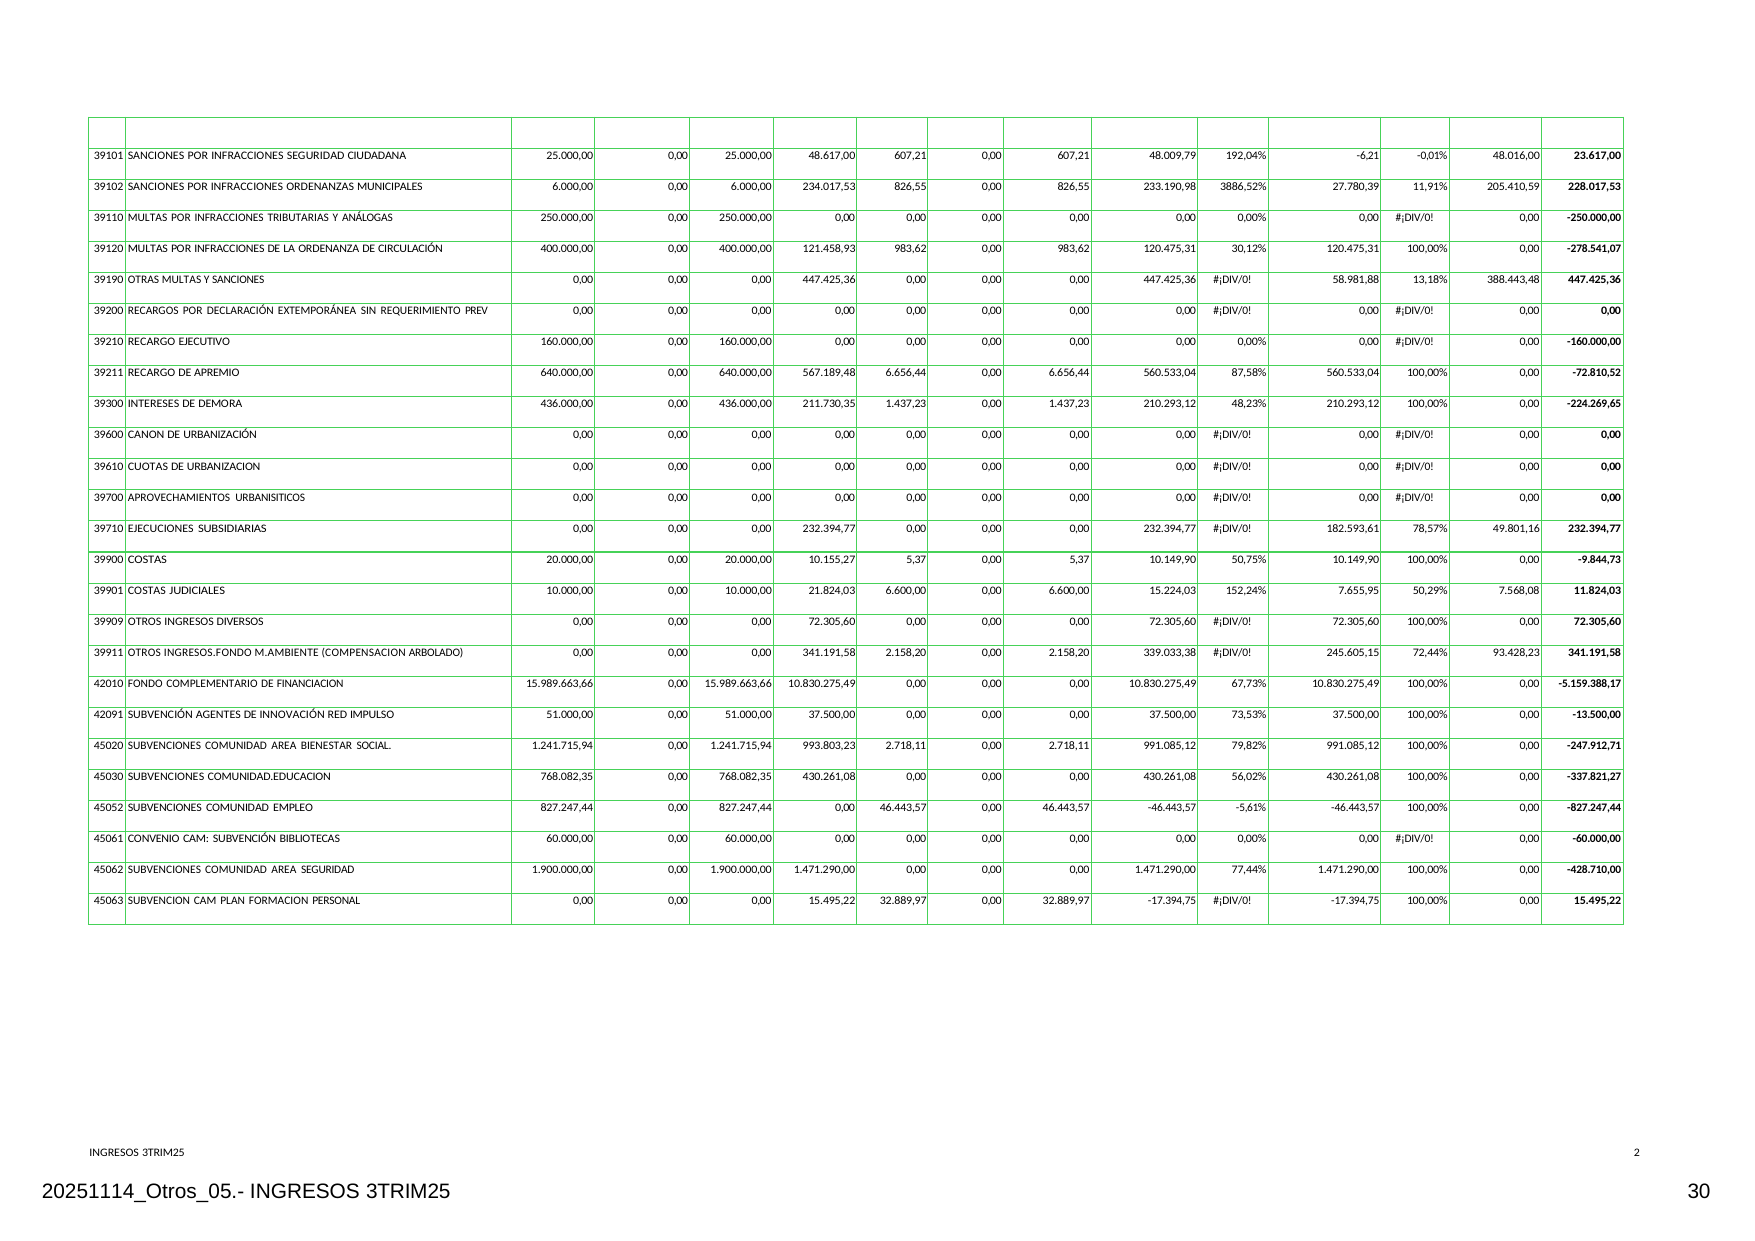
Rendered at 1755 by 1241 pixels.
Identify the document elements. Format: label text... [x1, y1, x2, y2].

table_cell 0,00 [595, 149, 689, 179]
table_cell 11.824,03 [1542, 584, 1623, 613]
table_cell -46.443,57 [1269, 801, 1380, 831]
table_cell 2.718,11 [1004, 739, 1091, 769]
table_cell 100,00% [1381, 801, 1449, 831]
table_cell #¡DIV/0! [1198, 490, 1268, 520]
table_cell 0,00 [1092, 428, 1197, 458]
table_cell 0,00 [857, 304, 927, 334]
table_cell #¡DIV/0! [1198, 521, 1268, 551]
table_cell SANCIONES POR INFRACCIONES SEGURIDAD CIUDADANA [126, 149, 511, 179]
table_cell 15.495,22 [1542, 894, 1623, 924]
table_cell 0,00 [690, 490, 773, 520]
table_cell 0,00 [1092, 459, 1197, 489]
table_cell 0,00 [928, 708, 1003, 738]
table_cell 0,00 [928, 553, 1003, 582]
table_cell 0,00 [690, 273, 773, 303]
table_cell [595, 118, 689, 148]
table_cell 250.000,00 [690, 211, 773, 241]
table_cell 0,00 [1004, 863, 1091, 893]
table_cell 6.000,00 [512, 180, 594, 210]
table_cell 100,00% [1381, 894, 1449, 924]
table_cell 0,00 [928, 304, 1003, 334]
table_cell 0,00 [595, 615, 689, 644]
table_cell 0,00 [1450, 242, 1541, 272]
table_cell 0,00 [857, 677, 927, 707]
table_cell 0,00 [928, 490, 1003, 520]
table_cell 0,00 [1004, 459, 1091, 489]
table_cell 100,00% [1381, 863, 1449, 893]
table_cell 10.000,00 [512, 584, 594, 613]
table_cell 20.000,00 [512, 553, 594, 582]
table_cell 0,00 [774, 335, 856, 365]
table_cell 7.568,08 [1450, 584, 1541, 613]
table_cell -428.710,00 [1542, 863, 1623, 893]
table_cell 51.000,00 [512, 708, 594, 738]
table_cell 0,00 [928, 615, 1003, 644]
table_cell 15.224,03 [1092, 584, 1197, 613]
table_cell 228.017,53 [1542, 180, 1623, 210]
table_cell 100,00% [1381, 770, 1449, 800]
table_cell #¡DIV/0! [1198, 894, 1268, 924]
table_cell 0,00 [595, 211, 689, 241]
table_cell 234.017,53 [774, 180, 856, 210]
table_cell -337.821,27 [1542, 770, 1623, 800]
table_cell SUBVENCIONES COMUNIDAD EMPLEO [126, 801, 511, 831]
table_cell 0,00 [774, 459, 856, 489]
table_cell 7.655,95 [1269, 584, 1380, 613]
table_cell 0,00 [690, 459, 773, 489]
table_cell 87,58% [1198, 366, 1268, 396]
table_cell 341.191,58 [1542, 646, 1623, 676]
table_cell 210.293,12 [1092, 397, 1197, 427]
table_cell 0,00 [1450, 739, 1541, 769]
table_cell 0,00 [857, 459, 927, 489]
table_cell 0,00 [857, 863, 927, 893]
table_cell 5,37 [1004, 553, 1091, 582]
table_cell 39102 [89, 180, 125, 210]
table_cell OTRAS MULTAS Y SANCIONES [126, 273, 511, 303]
table_cell 21.824,03 [774, 584, 856, 613]
table_cell 10.830.275,49 [774, 677, 856, 707]
table_cell 0,00 [1004, 770, 1091, 800]
table_cell 42010 [89, 677, 125, 707]
table_cell 0,00 [1450, 366, 1541, 396]
table_cell 430.261,08 [1269, 770, 1380, 800]
table_cell #¡DIV/0! [1381, 832, 1449, 862]
table_cell -250.000,00 [1542, 211, 1623, 241]
table_cell 49.801,16 [1450, 521, 1541, 551]
table_cell 0,00 [1269, 304, 1380, 334]
table_cell 1.471.290,00 [774, 863, 856, 893]
table_cell 39900 [89, 553, 125, 582]
table_cell 72.305,60 [1269, 615, 1380, 644]
table_cell 430.261,08 [1092, 770, 1197, 800]
table_cell 1.471.290,00 [1269, 863, 1380, 893]
table_cell 0,00 [595, 553, 689, 582]
table_cell 0,00 [595, 801, 689, 831]
table_cell 0,00 [1269, 459, 1380, 489]
table_cell 0,00 [1450, 770, 1541, 800]
table_cell 232.394,77 [1092, 521, 1197, 551]
table_cell 37.500,00 [774, 708, 856, 738]
table_cell 560.533,04 [1092, 366, 1197, 396]
table_cell 10.000,00 [690, 584, 773, 613]
table_cell 45063 [89, 894, 125, 924]
table_cell [1198, 118, 1268, 148]
table_cell 1.241.715,94 [512, 739, 594, 769]
table_cell 79,82% [1198, 739, 1268, 769]
table_cell 72,44% [1381, 646, 1449, 676]
table_cell 0,00 [690, 646, 773, 676]
table_cell 10.149,90 [1092, 553, 1197, 582]
table_cell 0,00 [774, 211, 856, 241]
table_cell 0,00 [1269, 211, 1380, 241]
table_cell 13,18% [1381, 273, 1449, 303]
table_cell 39600 [89, 428, 125, 458]
table_cell SUBVENCIONES COMUNIDAD.EDUCACION [126, 770, 511, 800]
table_cell 100,00% [1381, 553, 1449, 582]
table_cell 0,00 [595, 584, 689, 613]
table_cell 0,00 [1004, 490, 1091, 520]
table_cell 160.000,00 [512, 335, 594, 365]
table_cell 0,00 [1450, 615, 1541, 644]
table_cell RECARGO DE APREMIO [126, 366, 511, 396]
table_cell 73,53% [1198, 708, 1268, 738]
table_cell CONVENIO CAM: SUBVENCIÓN BIBLIOTECAS [126, 832, 511, 862]
table_cell 400.000,00 [690, 242, 773, 272]
table_cell 48,23% [1198, 397, 1268, 427]
table_cell 0,00 [1004, 615, 1091, 644]
table_cell 232.394,77 [774, 521, 856, 551]
table_cell 447.425,36 [774, 273, 856, 303]
table_cell 0,00 [512, 428, 594, 458]
table_cell 0,00 [928, 521, 1003, 551]
table_cell 0,00 [1269, 428, 1380, 458]
table_cell 27.780,39 [1269, 180, 1380, 210]
table_cell 39110 [89, 211, 125, 241]
table_cell 72.305,60 [774, 615, 856, 644]
table_cell -5,61% [1198, 801, 1268, 831]
table_cell #¡DIV/0! [1198, 459, 1268, 489]
table_cell 0,00 [857, 211, 927, 241]
table_cell 0,00 [928, 584, 1003, 613]
table_cell 6.600,00 [1004, 584, 1091, 613]
table_cell 0,00 [512, 273, 594, 303]
table_cell SUBVENCIÓN AGENTES DE INNOVACIÓN RED IMPULSO [126, 708, 511, 738]
table_cell 0,00 [928, 863, 1003, 893]
table_cell 39211 [89, 366, 125, 396]
table_cell SANCIONES POR INFRACCIONES ORDENANZAS MUNICIPALES [126, 180, 511, 210]
table_cell 0,00 [1004, 335, 1091, 365]
table_cell 983,62 [857, 242, 927, 272]
table_cell 0,00 [1004, 428, 1091, 458]
table_cell 245.605,15 [1269, 646, 1380, 676]
table_cell 2.158,20 [1004, 646, 1091, 676]
table_cell 3886,52% [1198, 180, 1268, 210]
table_cell 0,00% [1198, 832, 1268, 862]
table_cell 211.730,35 [774, 397, 856, 427]
table_cell 560.533,04 [1269, 366, 1380, 396]
table_cell 0,00 [595, 397, 689, 427]
table_cell 25.000,00 [690, 149, 773, 179]
table_cell 0,00 [1450, 428, 1541, 458]
table_cell 0,00 [1542, 490, 1623, 520]
table_cell #¡DIV/0! [1198, 273, 1268, 303]
table_cell 400.000,00 [512, 242, 594, 272]
table_cell 0,00 [928, 646, 1003, 676]
table_cell 0,00 [595, 646, 689, 676]
table_cell 100,00% [1381, 739, 1449, 769]
table_cell 1.900.000,00 [690, 863, 773, 893]
table_cell INTERESES DE DEMORA [126, 397, 511, 427]
table_cell MULTAS POR INFRACCIONES DE LA ORDENANZA DE CIRCULACIÓN [126, 242, 511, 272]
table_cell APROVECHAMIENTOS URBANISITICOS [126, 490, 511, 520]
table_cell -60.000,00 [1542, 832, 1623, 862]
table_cell 983,62 [1004, 242, 1091, 272]
table_cell 1.437,23 [857, 397, 927, 427]
table_cell 77,44% [1198, 863, 1268, 893]
table_cell 152,24% [1198, 584, 1268, 613]
table_cell -224.269,65 [1542, 397, 1623, 427]
table_cell -13.500,00 [1542, 708, 1623, 738]
table_cell 0,00 [595, 180, 689, 210]
table_cell FONDO COMPLEMENTARIO DE FINANCIACION [126, 677, 511, 707]
table_cell 0,00 [1269, 335, 1380, 365]
table_cell 32.889,97 [857, 894, 927, 924]
table_cell 0,00 [1092, 832, 1197, 862]
table_cell 0,00 [512, 304, 594, 334]
table_cell #¡DIV/0! [1198, 304, 1268, 334]
table_cell 58.981,88 [1269, 273, 1380, 303]
table_cell 0,00 [857, 615, 927, 644]
table_cell 50,29% [1381, 584, 1449, 613]
table_cell 39300 [89, 397, 125, 427]
table_cell 93.428,23 [1450, 646, 1541, 676]
table_cell 45062 [89, 863, 125, 893]
table_cell COSTAS [126, 553, 511, 582]
table_cell 0,00 [928, 770, 1003, 800]
table_cell MULTAS POR INFRACCIONES TRIBUTARIAS Y ANÁLOGAS [126, 211, 511, 241]
table_cell 0,00 [774, 490, 856, 520]
table_cell 0,00 [595, 242, 689, 272]
table_cell 0,00 [1092, 490, 1197, 520]
table_cell 0,00 [595, 459, 689, 489]
table_cell 0,00 [1450, 459, 1541, 489]
table_cell [1269, 118, 1380, 148]
table_cell 0,00 [1004, 304, 1091, 334]
table_cell 232.394,77 [1542, 521, 1623, 551]
table_cell 2.718,11 [857, 739, 927, 769]
table_cell 100,00% [1381, 366, 1449, 396]
table_cell #¡DIV/0! [1198, 646, 1268, 676]
table_cell 0,00 [928, 335, 1003, 365]
table_cell 100,00% [1381, 397, 1449, 427]
table_cell 45030 [89, 770, 125, 800]
table_cell 0,00 [595, 770, 689, 800]
table_cell 0,00 [1092, 211, 1197, 241]
table_cell 0,00 [512, 646, 594, 676]
table_cell 0,00 [857, 708, 927, 738]
table_cell 0,00 [595, 521, 689, 551]
table_cell 5,37 [857, 553, 927, 582]
table_cell 60.000,00 [690, 832, 773, 862]
table_cell 233.190,98 [1092, 180, 1197, 210]
table_cell 0,00 [595, 335, 689, 365]
table_cell 6.000,00 [690, 180, 773, 210]
table_cell 37.500,00 [1092, 708, 1197, 738]
table_cell 0,00 [857, 335, 927, 365]
table_cell -17.394,75 [1269, 894, 1380, 924]
table_cell 0,00 [690, 615, 773, 644]
table_cell 0,00 [1092, 304, 1197, 334]
table_cell 100,00% [1381, 242, 1449, 272]
table_cell 0,00 [1269, 832, 1380, 862]
table_cell 72.305,60 [1542, 615, 1623, 644]
table_cell 37.500,00 [1269, 708, 1380, 738]
table_cell 6.656,44 [857, 366, 927, 396]
table_cell 48.617,00 [774, 149, 856, 179]
table_cell 0,00 [595, 677, 689, 707]
table_cell 32.889,97 [1004, 894, 1091, 924]
table_cell 0,00 [690, 304, 773, 334]
table_cell 0,00 [857, 428, 927, 458]
table_cell -9.844,73 [1542, 553, 1623, 582]
table_cell 0,00 [595, 894, 689, 924]
table_cell -17.394,75 [1092, 894, 1197, 924]
table_cell -46.443,57 [1092, 801, 1197, 831]
table_cell SUBVENCION CAM PLAN FORMACION PERSONAL [126, 894, 511, 924]
table_cell 0,00 [928, 739, 1003, 769]
table_cell 0,00 [595, 428, 689, 458]
table_cell 1.241.715,94 [690, 739, 773, 769]
table_cell 826,55 [1004, 180, 1091, 210]
table_cell 45020 [89, 739, 125, 769]
table_cell 0,00 [595, 863, 689, 893]
table_cell 826,55 [857, 180, 927, 210]
table_cell 430.261,08 [774, 770, 856, 800]
table_cell 0,00 [1450, 832, 1541, 862]
table_cell 0,00 [928, 801, 1003, 831]
table_cell #¡DIV/0! [1381, 335, 1449, 365]
table_cell 0,00 [774, 304, 856, 334]
table_cell 1.471.290,00 [1092, 863, 1197, 893]
table_cell 447.425,36 [1542, 273, 1623, 303]
table_cell 39700 [89, 490, 125, 520]
table_cell 10.830.275,49 [1269, 677, 1380, 707]
table_cell 0,00 [1450, 397, 1541, 427]
table_cell 0,00 [1004, 708, 1091, 738]
table_cell 0,00 [1004, 521, 1091, 551]
table_cell -6,21 [1269, 149, 1380, 179]
table_cell 10.830.275,49 [1092, 677, 1197, 707]
table_cell EJECUCIONES SUBSIDIARIAS [126, 521, 511, 551]
table_cell 827.247,44 [512, 801, 594, 831]
table_cell 120.475,31 [1269, 242, 1380, 272]
table_cell 0,00 [1004, 677, 1091, 707]
table_cell [857, 118, 927, 148]
table_cell 39710 [89, 521, 125, 551]
table_cell [1450, 118, 1541, 148]
table_cell 6.600,00 [857, 584, 927, 613]
table_cell 23.617,00 [1542, 149, 1623, 179]
table_cell 205.410,59 [1450, 180, 1541, 210]
table_cell 45061 [89, 832, 125, 862]
table_cell 0,00 [512, 490, 594, 520]
table_cell 39101 [89, 149, 125, 179]
table_cell #¡DIV/0! [1381, 304, 1449, 334]
table_cell 388.443,48 [1450, 273, 1541, 303]
table_cell 567.189,48 [774, 366, 856, 396]
table_cell 210.293,12 [1269, 397, 1380, 427]
table_cell -72.810,52 [1542, 366, 1623, 396]
table_cell 0,00 [595, 304, 689, 334]
table_cell 436.000,00 [512, 397, 594, 427]
table_cell 640.000,00 [512, 366, 594, 396]
table_cell 121.458,93 [774, 242, 856, 272]
table_cell 0,00 [928, 459, 1003, 489]
table_cell 39120 [89, 242, 125, 272]
table_cell 0,00 [595, 366, 689, 396]
table_cell 0,00 [928, 149, 1003, 179]
table_cell 78,57% [1381, 521, 1449, 551]
table_cell 39911 [89, 646, 125, 676]
table_cell 0,00 [1542, 428, 1623, 458]
table_cell 0,00% [1198, 335, 1268, 365]
table_cell CANON DE URBANIZACIÓN [126, 428, 511, 458]
table_cell 100,00% [1381, 677, 1449, 707]
table_cell [89, 118, 125, 148]
table_cell #¡DIV/0! [1198, 428, 1268, 458]
table_cell [774, 118, 856, 148]
table_cell 607,21 [857, 149, 927, 179]
table_cell 15.495,22 [774, 894, 856, 924]
table_cell 0,00 [512, 894, 594, 924]
table_cell 0,00 [928, 211, 1003, 241]
table_cell 993.803,23 [774, 739, 856, 769]
table_cell -160.000,00 [1542, 335, 1623, 365]
table_cell 0,00 [512, 615, 594, 644]
table_cell 10.149,90 [1269, 553, 1380, 582]
table_cell 0,00 [928, 894, 1003, 924]
table_cell 0,00 [595, 490, 689, 520]
table_cell [1542, 118, 1623, 148]
table_cell 0,00 [774, 428, 856, 458]
table_cell [1092, 118, 1197, 148]
table_cell -0,01% [1381, 149, 1449, 179]
table_cell 45052 [89, 801, 125, 831]
table_cell #¡DIV/0! [1381, 211, 1449, 241]
table_cell [690, 118, 773, 148]
table_cell OTROS INGRESOS.FONDO M.AMBIENTE (COMPENSACION ARBOLADO) [126, 646, 511, 676]
table_cell OTROS INGRESOS DIVERSOS [126, 615, 511, 644]
table_cell 0,00 [1542, 304, 1623, 334]
table_cell 0,00 [595, 739, 689, 769]
table_cell 2.158,20 [857, 646, 927, 676]
table_cell 0,00 [857, 490, 927, 520]
table_cell 0,00 [928, 180, 1003, 210]
table_cell 25.000,00 [512, 149, 594, 179]
table_cell -247.912,71 [1542, 739, 1623, 769]
table_cell SUBVENCIONES COMUNIDAD AREA BIENESTAR SOCIAL. [126, 739, 511, 769]
table_cell 60.000,00 [512, 832, 594, 862]
table_cell 0,00 [690, 894, 773, 924]
table_cell 39200 [89, 304, 125, 334]
table_cell 0,00 [1269, 490, 1380, 520]
table_cell -278.541,07 [1542, 242, 1623, 272]
table_cell 0,00 [1450, 863, 1541, 893]
table_cell 30,12% [1198, 242, 1268, 272]
table_cell 0,00 [1450, 490, 1541, 520]
table_cell 20.000,00 [690, 553, 773, 582]
table_cell 11,91% [1381, 180, 1449, 210]
table_cell 0,00 [595, 832, 689, 862]
table_cell #¡DIV/0! [1381, 459, 1449, 489]
table_cell RECARGOS POR DECLARACIÓN EXTEMPORÁNEA SIN REQUERIMIENTO PREV [126, 304, 511, 334]
table_cell 0,00 [512, 521, 594, 551]
table_cell 341.191,58 [774, 646, 856, 676]
table_cell 0,00 [1450, 211, 1541, 241]
table_cell 250.000,00 [512, 211, 594, 241]
table_cell 0,00 [1450, 708, 1541, 738]
table_cell -5.159.388,17 [1542, 677, 1623, 707]
table_cell #¡DIV/0! [1381, 490, 1449, 520]
table_cell 827.247,44 [690, 801, 773, 831]
table_cell #¡DIV/0! [1198, 615, 1268, 644]
table_cell [1381, 118, 1449, 148]
table_cell COSTAS JUDICIALES [126, 584, 511, 613]
table_cell 0,00 [690, 521, 773, 551]
table_cell 1.437,23 [1004, 397, 1091, 427]
table_cell 339.033,38 [1092, 646, 1197, 676]
table_cell 15.989.663,66 [512, 677, 594, 707]
table_cell 39610 [89, 459, 125, 489]
table_cell 39210 [89, 335, 125, 365]
table_cell 0,00 [857, 770, 927, 800]
table_cell 0,00 [774, 832, 856, 862]
table_cell 0,00 [1450, 801, 1541, 831]
table_cell [1004, 118, 1091, 148]
table_cell 0,00 [1542, 459, 1623, 489]
table_cell 48.009,79 [1092, 149, 1197, 179]
table_cell SUBVENCIONES COMUNIDAD AREA SEGURIDAD [126, 863, 511, 893]
table_cell [126, 118, 511, 148]
table_cell 46.443,57 [857, 801, 927, 831]
table_cell 0,00 [774, 801, 856, 831]
table_cell 768.082,35 [512, 770, 594, 800]
table_cell 0,00 [1004, 832, 1091, 862]
table_cell 0,00 [857, 273, 927, 303]
table_cell 640.000,00 [690, 366, 773, 396]
table_cell 15.989.663,66 [690, 677, 773, 707]
table_cell 0,00 [690, 428, 773, 458]
table_cell 0,00 [1450, 677, 1541, 707]
table_cell 0,00 [928, 397, 1003, 427]
table_cell #¡DIV/0! [1381, 428, 1449, 458]
table_cell 42091 [89, 708, 125, 738]
table_cell 182.593,61 [1269, 521, 1380, 551]
table_cell 0,00 [857, 832, 927, 862]
table_cell 50,75% [1198, 553, 1268, 582]
table_cell 160.000,00 [690, 335, 773, 365]
table_cell 72.305,60 [1092, 615, 1197, 644]
table_cell 0,00 [1450, 553, 1541, 582]
table_cell 1.900.000,00 [512, 863, 594, 893]
table_cell [928, 118, 1003, 148]
table_cell 56,02% [1198, 770, 1268, 800]
table_cell 447.425,36 [1092, 273, 1197, 303]
table_cell 0,00 [1004, 273, 1091, 303]
table_cell 39190 [89, 273, 125, 303]
table_cell 0,00 [928, 366, 1003, 396]
table_cell 6.656,44 [1004, 366, 1091, 396]
table_cell 0,00 [928, 832, 1003, 862]
table_cell 48.016,00 [1450, 149, 1541, 179]
table_cell 192,04% [1198, 149, 1268, 179]
table_cell 0,00 [1450, 335, 1541, 365]
table_cell 0,00 [595, 708, 689, 738]
table_cell 768.082,35 [690, 770, 773, 800]
table_cell 0,00 [1004, 211, 1091, 241]
table_cell 0,00 [1092, 335, 1197, 365]
table_cell [512, 118, 594, 148]
table_cell 991.085,12 [1269, 739, 1380, 769]
table_cell 0,00 [857, 521, 927, 551]
table_cell 100,00% [1381, 708, 1449, 738]
table_cell 607,21 [1004, 149, 1091, 179]
table_cell 10.155,27 [774, 553, 856, 582]
table_cell 46.443,57 [1004, 801, 1091, 831]
table_cell 0,00 [928, 428, 1003, 458]
table_cell 0,00% [1198, 211, 1268, 241]
table_cell 0,00 [1450, 894, 1541, 924]
table_cell 991.085,12 [1092, 739, 1197, 769]
table_cell CUOTAS DE URBANIZACION [126, 459, 511, 489]
table_cell -827.247,44 [1542, 801, 1623, 831]
table_cell 39909 [89, 615, 125, 644]
table_cell 51.000,00 [690, 708, 773, 738]
table_cell 0,00 [928, 242, 1003, 272]
table_cell 0,00 [595, 273, 689, 303]
table_cell 0,00 [1450, 304, 1541, 334]
table_cell 0,00 [928, 273, 1003, 303]
table_cell 39901 [89, 584, 125, 613]
table_cell 67,73% [1198, 677, 1268, 707]
table_cell 436.000,00 [690, 397, 773, 427]
table_cell 100,00% [1381, 615, 1449, 644]
table_cell 0,00 [928, 677, 1003, 707]
table_cell 120.475,31 [1092, 242, 1197, 272]
table_cell RECARGO EJECUTIVO [126, 335, 511, 365]
table_cell 0,00 [512, 459, 594, 489]
